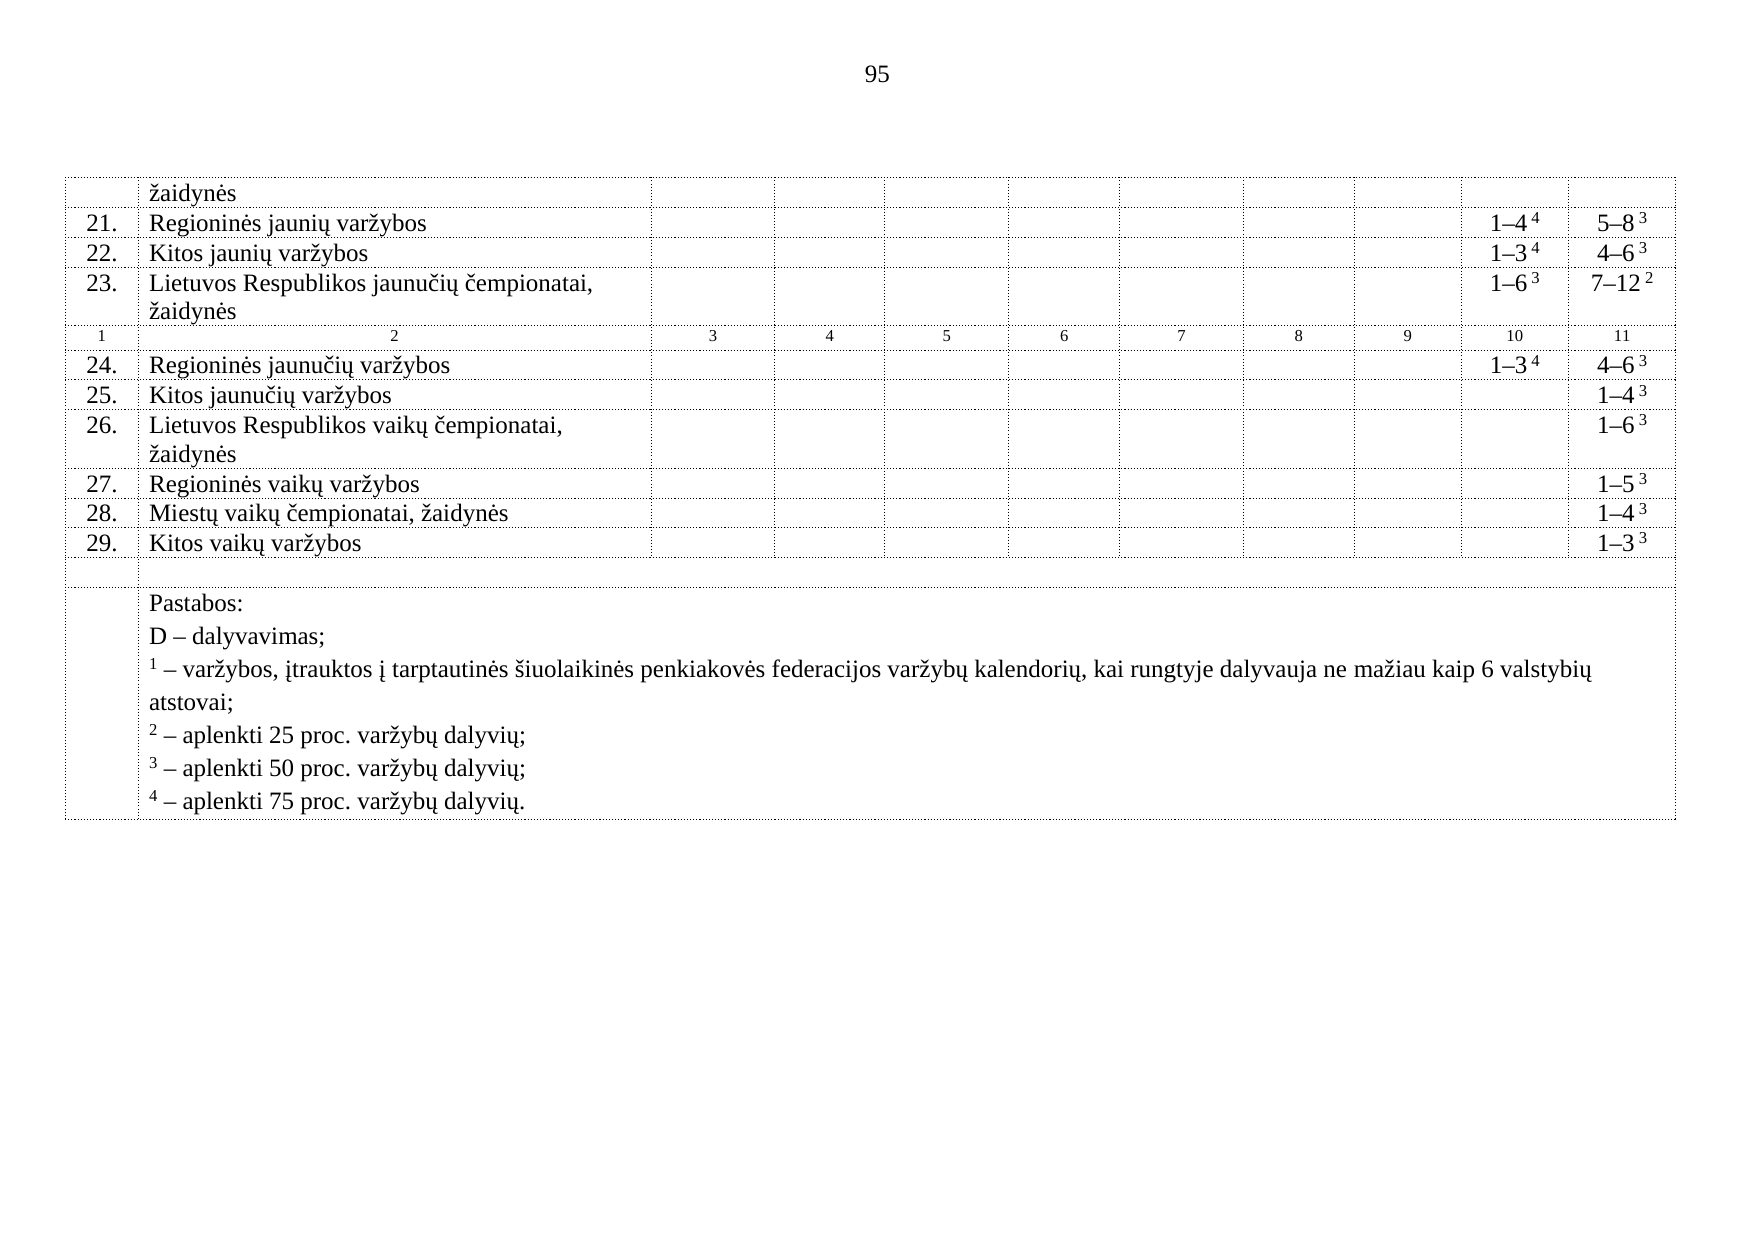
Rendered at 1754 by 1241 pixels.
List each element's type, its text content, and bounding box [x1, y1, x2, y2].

table_cell [1354, 409, 1461, 468]
table_cell 5–8 3 [1569, 207, 1676, 237]
table_cell [66, 557, 138, 587]
table_cell 21. [66, 207, 138, 237]
table_cell [651, 468, 775, 497]
table_cell [1009, 267, 1119, 325]
table_cell 2 [138, 325, 651, 349]
table_cell [138, 557, 1676, 587]
table_cell 23. [66, 267, 138, 325]
table_cell [1009, 379, 1119, 409]
table_cell 28. [66, 498, 138, 527]
table_cell [775, 468, 885, 497]
table_cell [1120, 207, 1243, 237]
table_cell [1354, 379, 1461, 409]
table_cell 4–6 3 [1569, 350, 1676, 379]
table_cell [1354, 267, 1461, 325]
table_cell [1120, 468, 1243, 497]
table_cell [1120, 379, 1243, 409]
table_cell [1461, 498, 1568, 527]
table_cell [1009, 409, 1119, 468]
table_cell 7–12 2 [1569, 267, 1676, 325]
table_cell 1–6 3 [1461, 267, 1568, 325]
table_cell [651, 237, 775, 267]
table_cell [1243, 207, 1354, 237]
table_cell 5 [885, 325, 1009, 349]
table_cell [1354, 527, 1461, 557]
table_cell [1009, 468, 1119, 497]
table_cell [885, 350, 1009, 379]
table_cell 1–3 4 [1461, 350, 1568, 379]
table_cell [1120, 237, 1243, 267]
table_cell 24. [66, 350, 138, 379]
table_cell [651, 409, 775, 468]
table_cell [1461, 409, 1568, 468]
table_cell 4–6 3 [1569, 237, 1676, 267]
table_cell [651, 379, 775, 409]
table_cell Kitos jaunučių varžybos [138, 379, 651, 409]
table_cell 1–5 3 [1569, 468, 1676, 497]
table_cell [775, 379, 885, 409]
table_cell [1120, 498, 1243, 527]
table_cell [1461, 468, 1568, 497]
table_cell Kitos jaunių varžybos [138, 237, 651, 267]
table_cell 1–3 3 [1569, 527, 1676, 557]
table_cell [775, 177, 885, 207]
table_cell [1243, 379, 1354, 409]
table_cell [1461, 177, 1568, 207]
table_cell [885, 267, 1009, 325]
table_cell [1120, 527, 1243, 557]
table_cell Pastabos: D – dalyvavimas; 1 – varžybos, įtrauktos į tarptautinės šiuolaikinės penkiakovės federacijos varžybų kalendorių, kai rungtyje dalyvauja ne mažiau kaip 6 valstybių atstovai; 2 – aplenkti 25 proc. varžybų dalyvių; 3 – aplenkti 50 proc. varžybų dalyvių; 4 – aplenkti 75 proc. varžybų dalyvių. [138, 587, 1676, 819]
table_cell Regioninės jaunių varžybos [138, 207, 651, 237]
table_cell 10 [1461, 325, 1568, 349]
table_cell 6 [1009, 325, 1119, 349]
table_cell 1–4 3 [1569, 498, 1676, 527]
table_cell [1243, 498, 1354, 527]
table_cell 1–3 4 [1461, 237, 1568, 267]
table_cell [651, 177, 775, 207]
table_cell [885, 498, 1009, 527]
table_cell 29. [66, 527, 138, 557]
table_cell [1354, 350, 1461, 379]
table_cell [1009, 498, 1119, 527]
table_cell 25. [66, 379, 138, 409]
table_cell [1243, 527, 1354, 557]
table_cell Lietuvos Respublikos jaunučių čempionatai, žaidynės [138, 267, 651, 325]
table_cell [1009, 350, 1119, 379]
table_cell [885, 177, 1009, 207]
table_cell žaidynės [138, 177, 651, 207]
table_cell [1120, 350, 1243, 379]
table_cell 22. [66, 237, 138, 267]
table_cell [775, 267, 885, 325]
table_cell [1354, 207, 1461, 237]
table_cell 1–4 3 [1569, 379, 1676, 409]
table_cell [1354, 237, 1461, 267]
table_cell Regioninės vaikų varžybos [138, 468, 651, 497]
table_cell [1243, 237, 1354, 267]
table_cell [1243, 409, 1354, 468]
table_cell [775, 527, 885, 557]
table_cell [1120, 267, 1243, 325]
table_cell 4 [775, 325, 885, 349]
table_cell 7 [1120, 325, 1243, 349]
table_cell [1243, 350, 1354, 379]
table_cell [651, 350, 775, 379]
table_cell [651, 267, 775, 325]
table_cell Lietuvos Respublikos vaikų čempionatai, žaidynės [138, 409, 651, 468]
table_cell 1–4 4 [1461, 207, 1568, 237]
table_cell [885, 527, 1009, 557]
table_cell [1009, 527, 1119, 557]
table_cell [775, 350, 885, 379]
table_cell [775, 237, 885, 267]
table_cell [885, 379, 1009, 409]
table_cell [775, 409, 885, 468]
table_cell [1243, 177, 1354, 207]
table_cell [66, 587, 138, 819]
table_cell [1461, 527, 1568, 557]
table_cell [1354, 468, 1461, 497]
table_cell [651, 527, 775, 557]
table_cell 3 [651, 325, 775, 349]
table_cell [651, 498, 775, 527]
table_cell [1009, 177, 1119, 207]
table_cell [1120, 409, 1243, 468]
table_cell [1461, 379, 1568, 409]
table_cell 9 [1354, 325, 1461, 349]
table_cell [1354, 177, 1461, 207]
table_cell [1120, 177, 1243, 207]
table_cell [66, 177, 138, 207]
table_cell 1 [66, 325, 138, 349]
table_cell 27. [66, 468, 138, 497]
table_cell 1–6 3 [1569, 409, 1676, 468]
table_cell [775, 498, 885, 527]
table_cell [885, 468, 1009, 497]
table_cell 8 [1243, 325, 1354, 349]
table_cell [885, 237, 1009, 267]
table_cell [1354, 498, 1461, 527]
table_cell 26. [66, 409, 138, 468]
table_cell Regioninės jaunučių varžybos [138, 350, 651, 379]
table_cell Miestų vaikų čempionatai, žaidynės [138, 498, 651, 527]
table_cell [1243, 267, 1354, 325]
table_cell [1009, 237, 1119, 267]
table_cell [775, 207, 885, 237]
table_cell [651, 207, 775, 237]
table_cell [885, 409, 1009, 468]
table_cell [1569, 177, 1676, 207]
table_cell Kitos vaikų varžybos [138, 527, 651, 557]
table_cell [1243, 468, 1354, 497]
table_cell [1009, 207, 1119, 237]
table_cell [885, 207, 1009, 237]
table_cell 11 [1569, 325, 1676, 349]
